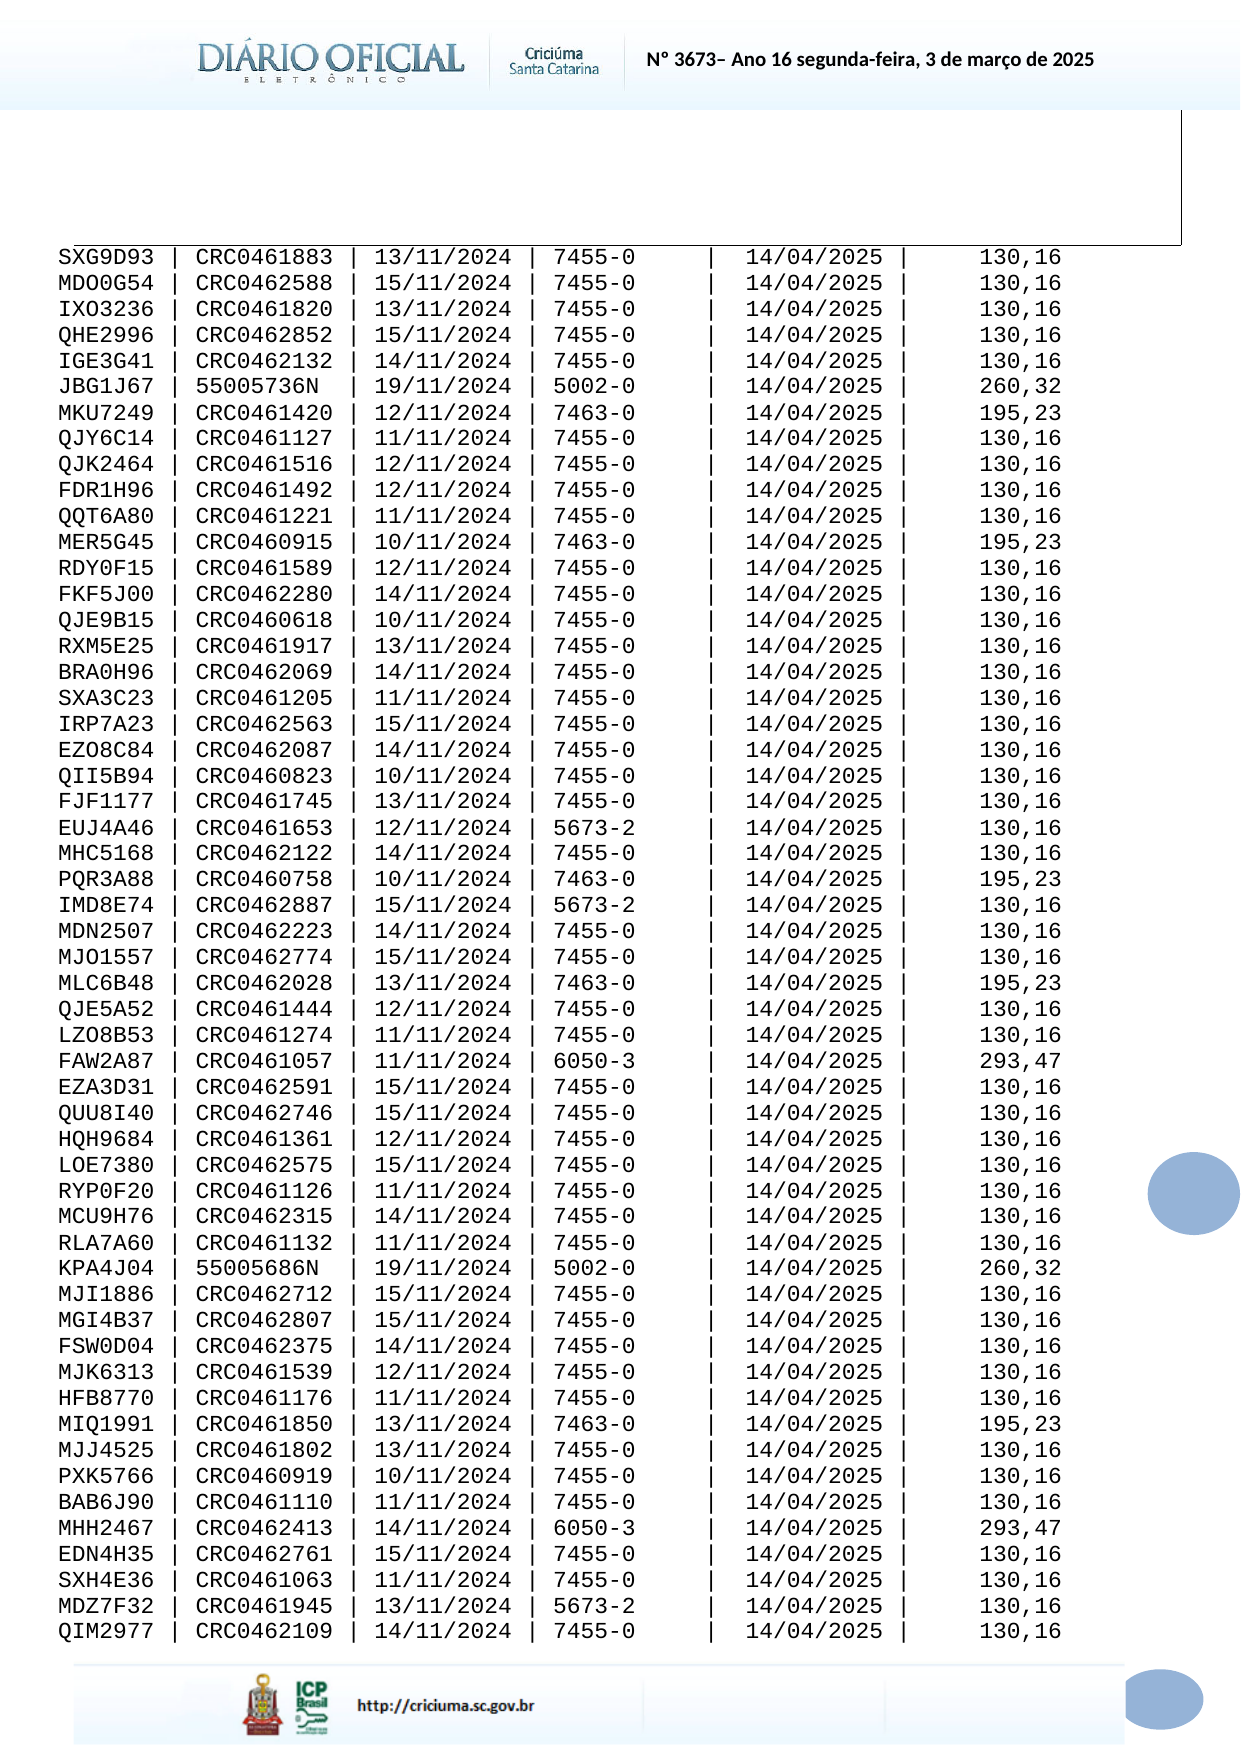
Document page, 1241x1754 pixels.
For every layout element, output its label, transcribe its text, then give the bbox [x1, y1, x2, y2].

text MJJ4525 | CRC0461802 | 13/11/2024 | 7455-0 | 14/04/2025 | 130,16 [44, 1438, 1181, 1464]
text FDR1H96 | CRC0461492 | 12/11/2024 | 7455-0 | 14/04/2025 | 130,16 [44, 479, 1181, 504]
text JBG1J67 | 55005736N | 19/11/2024 | 5002-0 | 14/04/2025 | 260,32 [44, 375, 1181, 401]
text SXA3C23 | CRC0461205 | 11/11/2024 | 7455-0 | 14/04/2025 | 130,16 [44, 686, 1181, 712]
text BRA0H96 | CRC0462069 | 14/11/2024 | 7455-0 | 14/04/2025 | 130,16 [44, 660, 1181, 686]
text MCU9H76 | CRC0462315 | 14/11/2024 | 7455-0 | 14/04/2025 | 130,16 [44, 1205, 1171, 1231]
text QIM2977 | CRC0462109 | 14/11/2024 | 7455-0 | 14/04/2025 | 130,16 [44, 1620, 1181, 1646]
text QUU8I40 | CRC0462746 | 15/11/2024 | 7455-0 | 14/04/2025 | 130,16 [44, 1101, 1181, 1127]
text LOE7380 | CRC0462575 | 15/11/2024 | 7455-0 | 14/04/2025 | 130,16 [44, 1153, 1180, 1179]
text BAB6J90 | CRC0461110 | 11/11/2024 | 7455-0 | 14/04/2025 | 130,16 [44, 1490, 1181, 1516]
text MDZ7F32 | CRC0461945 | 13/11/2024 | 5673-2 | 14/04/2025 | 130,16 [44, 1594, 1181, 1620]
text MDO0G54 | CRC0462588 | 15/11/2024 | 7455-0 | 14/04/2025 | 130,16 [44, 271, 1181, 297]
text MJI1886 | CRC0462712 | 15/11/2024 | 7455-0 | 14/04/2025 | 130,16 [44, 1283, 1181, 1309]
text PQR3A88 | CRC0460758 | 10/11/2024 | 7463-0 | 14/04/2025 | 195,23 [44, 868, 1181, 894]
text QII5B94 | CRC0460823 | 10/11/2024 | 7455-0 | 14/04/2025 | 130,16 [44, 764, 1181, 790]
text SXH4E36 | CRC0461063 | 11/11/2024 | 7455-0 | 14/04/2025 | 130,16 [44, 1568, 1181, 1594]
text RDY0F15 | CRC0461589 | 12/11/2024 | 7455-0 | 14/04/2025 | 130,16 [44, 556, 1181, 582]
text QJK2464 | CRC0461516 | 12/11/2024 | 7455-0 | 14/04/2025 | 130,16 [44, 453, 1181, 479]
text QJY6C14 | CRC0461127 | 11/11/2024 | 7455-0 | 14/04/2025 | 130,16 [44, 427, 1181, 453]
text MER5G45 | CRC0460915 | 10/11/2024 | 7463-0 | 14/04/2025 | 195,23 [44, 531, 1181, 556]
text FJF1177 | CRC0461745 | 13/11/2024 | 7455-0 | 14/04/2025 | 130,16 [44, 790, 1181, 816]
text FAW2A87 | CRC0461057 | 11/11/2024 | 6050-3 | 14/04/2025 | 293,47 [44, 1049, 1181, 1075]
text MHH2467 | CRC0462413 | 14/11/2024 | 6050-3 | 14/04/2025 | 293,47 [44, 1516, 1181, 1542]
text FKF5J00 | CRC0462280 | 14/11/2024 | 7455-0 | 14/04/2025 | 130,16 [44, 582, 1181, 608]
text PXK5766 | CRC0460919 | 10/11/2024 | 7455-0 | 14/04/2025 | 130,16 [44, 1464, 1181, 1490]
text IMD8E74 | CRC0462887 | 15/11/2024 | 5673-2 | 14/04/2025 | 130,16 [44, 894, 1181, 919]
text RXM5E25 | CRC0461917 | 13/11/2024 | 7455-0 | 14/04/2025 | 130,16 [44, 634, 1181, 660]
text MHC5168 | CRC0462122 | 14/11/2024 | 7455-0 | 14/04/2025 | 130,16 [44, 842, 1181, 868]
text FSW0D04 | CRC0462375 | 14/11/2024 | 7455-0 | 14/04/2025 | 130,16 [44, 1334, 1181, 1361]
text IGE3G41 | CRC0462132 | 14/11/2024 | 7455-0 | 14/04/2025 | 130,16 [44, 349, 1181, 375]
text QJE9B15 | CRC0460618 | 10/11/2024 | 7455-0 | 14/04/2025 | 130,16 [44, 608, 1181, 634]
text MDN2507 | CRC0462223 | 14/11/2024 | 7455-0 | 14/04/2025 | 130,16 [44, 919, 1181, 946]
text IRP7A23 | CRC0462563 | 15/11/2024 | 7455-0 | 14/04/2025 | 130,16 [44, 712, 1181, 738]
text MGI4B37 | CRC0462807 | 15/11/2024 | 7455-0 | 14/04/2025 | 130,16 [44, 1309, 1181, 1334]
text IXO3236 | CRC0461820 | 13/11/2024 | 7455-0 | 14/04/2025 | 130,16 [44, 297, 1181, 323]
text EUJ4A46 | CRC0461653 | 12/11/2024 | 5673-2 | 14/04/2025 | 130,16 [44, 816, 1181, 842]
text EZA3D31 | CRC0462591 | 15/11/2024 | 7455-0 | 14/04/2025 | 130,16 [44, 1075, 1181, 1101]
text MLC6B48 | CRC0462028 | 13/11/2024 | 7463-0 | 14/04/2025 | 195,23 [44, 971, 1181, 997]
text SXG9D93 | CRC0461883 | 13/11/2024 | 7455-0 | 14/04/2025 | 130,16 [44, 245, 1181, 271]
text MKU7249 | CRC0461420 | 12/11/2024 | 7463-0 | 14/04/2025 | 195,23 [44, 401, 1181, 427]
text QJE5A52 | CRC0461444 | 12/11/2024 | 7455-0 | 14/04/2025 | 130,16 [44, 997, 1181, 1023]
text HFB8770 | CRC0461176 | 11/11/2024 | 7455-0 | 14/04/2025 | 130,16 [44, 1386, 1181, 1412]
text KPA4J04 | 55005686N | 19/11/2024 | 5002-0 | 14/04/2025 | 260,32 [44, 1257, 1181, 1283]
text HQH9684 | CRC0461361 | 12/11/2024 | 7455-0 | 14/04/2025 | 130,16 [44, 1127, 1181, 1153]
text QHE2996 | CRC0462852 | 15/11/2024 | 7455-0 | 14/04/2025 | 130,16 [44, 323, 1181, 349]
text LZO8B53 | CRC0461274 | 11/11/2024 | 7455-0 | 14/04/2025 | 130,16 [44, 1023, 1181, 1049]
text EZO8C84 | CRC0462087 | 14/11/2024 | 7455-0 | 14/04/2025 | 130,16 [44, 738, 1181, 764]
text MJO1557 | CRC0462774 | 15/11/2024 | 7455-0 | 14/04/2025 | 130,16 [44, 946, 1181, 971]
text RLA7A60 | CRC0461132 | 11/11/2024 | 7455-0 | 14/04/2025 | 130,16 [44, 1231, 1181, 1257]
text MIQ1991 | CRC0461850 | 13/11/2024 | 7463-0 | 14/04/2025 | 195,23 [44, 1412, 1181, 1438]
text EDN4H35 | CRC0462761 | 15/11/2024 | 7455-0 | 14/04/2025 | 130,16 [44, 1542, 1181, 1568]
text RYP0F20 | CRC0461126 | 11/11/2024 | 7455-0 | 14/04/2025 | 130,16 [44, 1179, 1150, 1205]
text QQT6A80 | CRC0461221 | 11/11/2024 | 7455-0 | 14/04/2025 | 130,16 [44, 504, 1181, 531]
text MJK6313 | CRC0461539 | 12/11/2024 | 7455-0 | 14/04/2025 | 130,16 [44, 1361, 1181, 1386]
